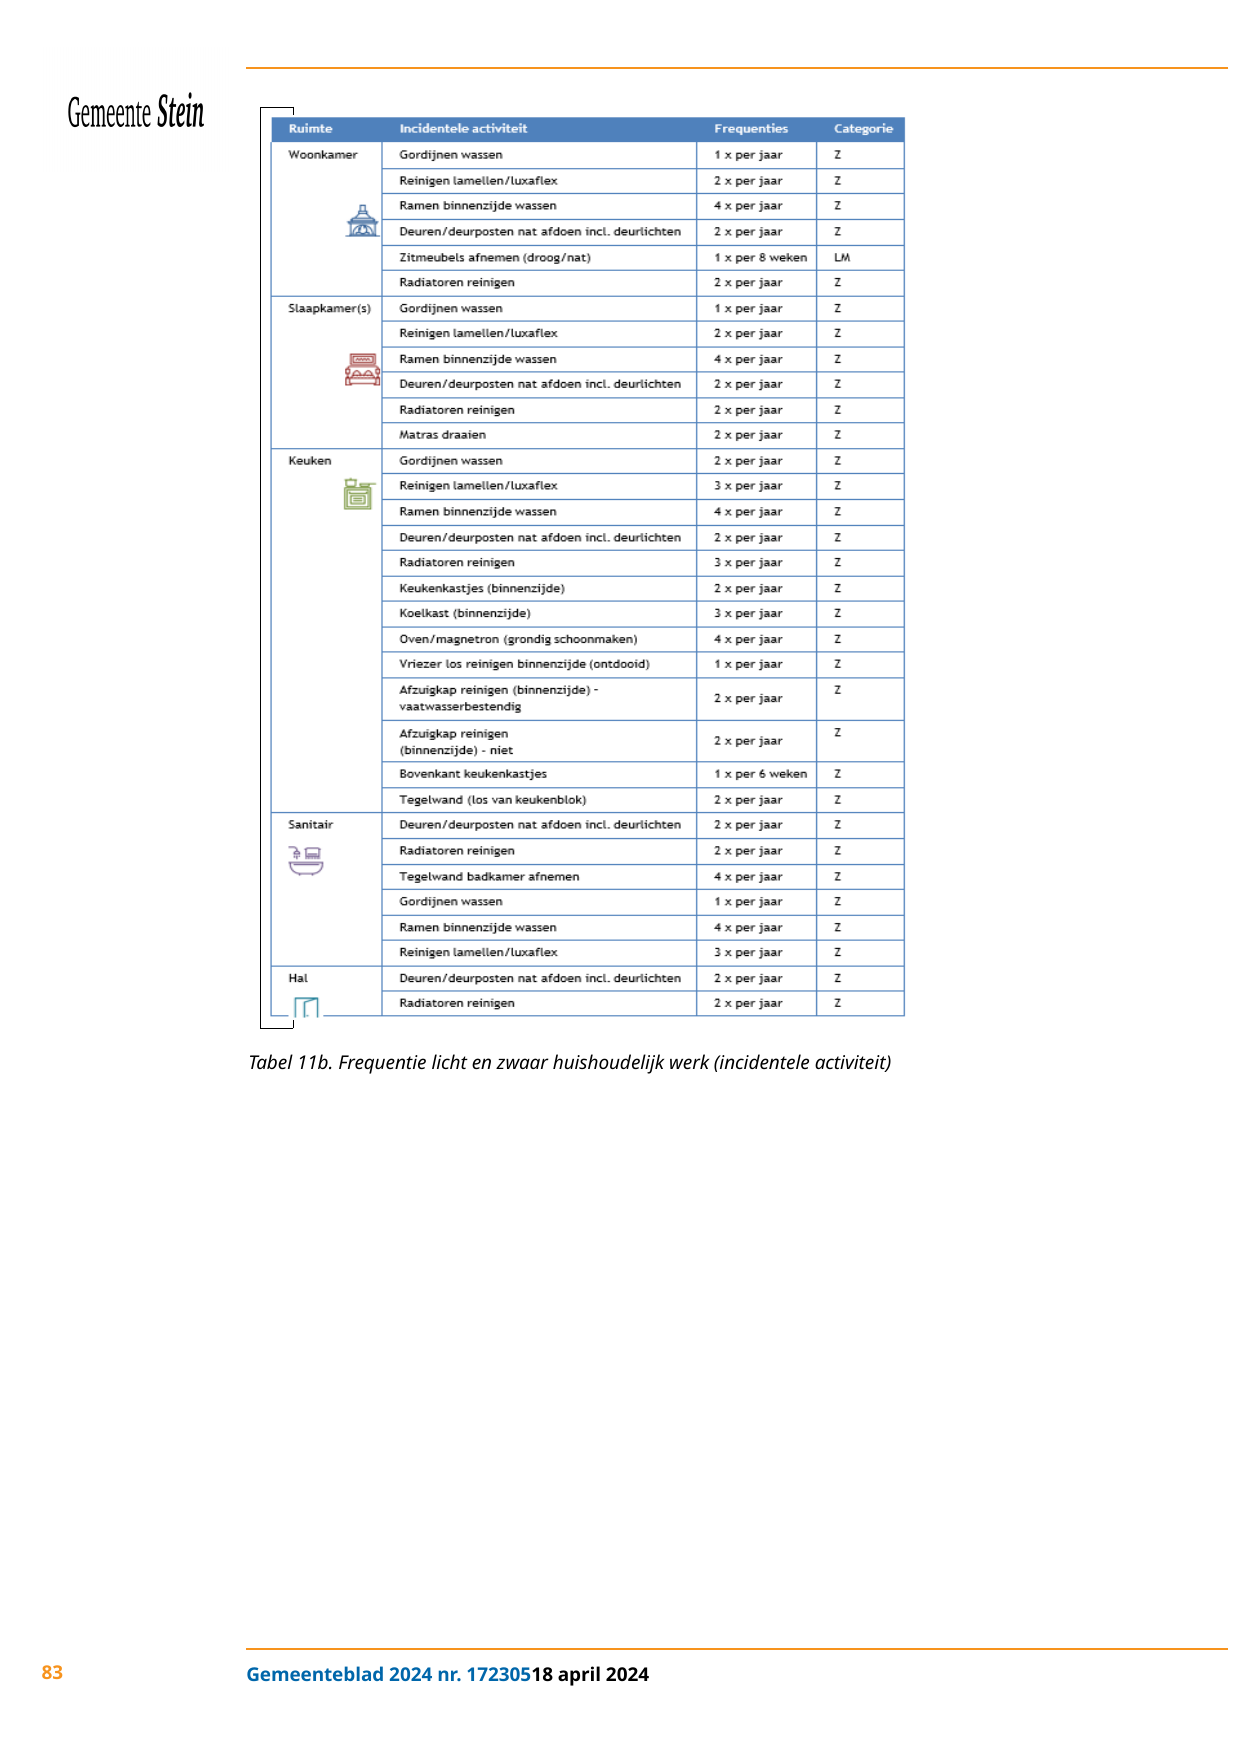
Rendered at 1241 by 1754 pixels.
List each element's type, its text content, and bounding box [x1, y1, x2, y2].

picture [268, 115, 918, 1020]
picture [41, 47, 231, 172]
text Tabel 11b. Frequentie licht en zwaar huishoudelijk werk (incidentele activiteit) [248, 1049, 1152, 1075]
